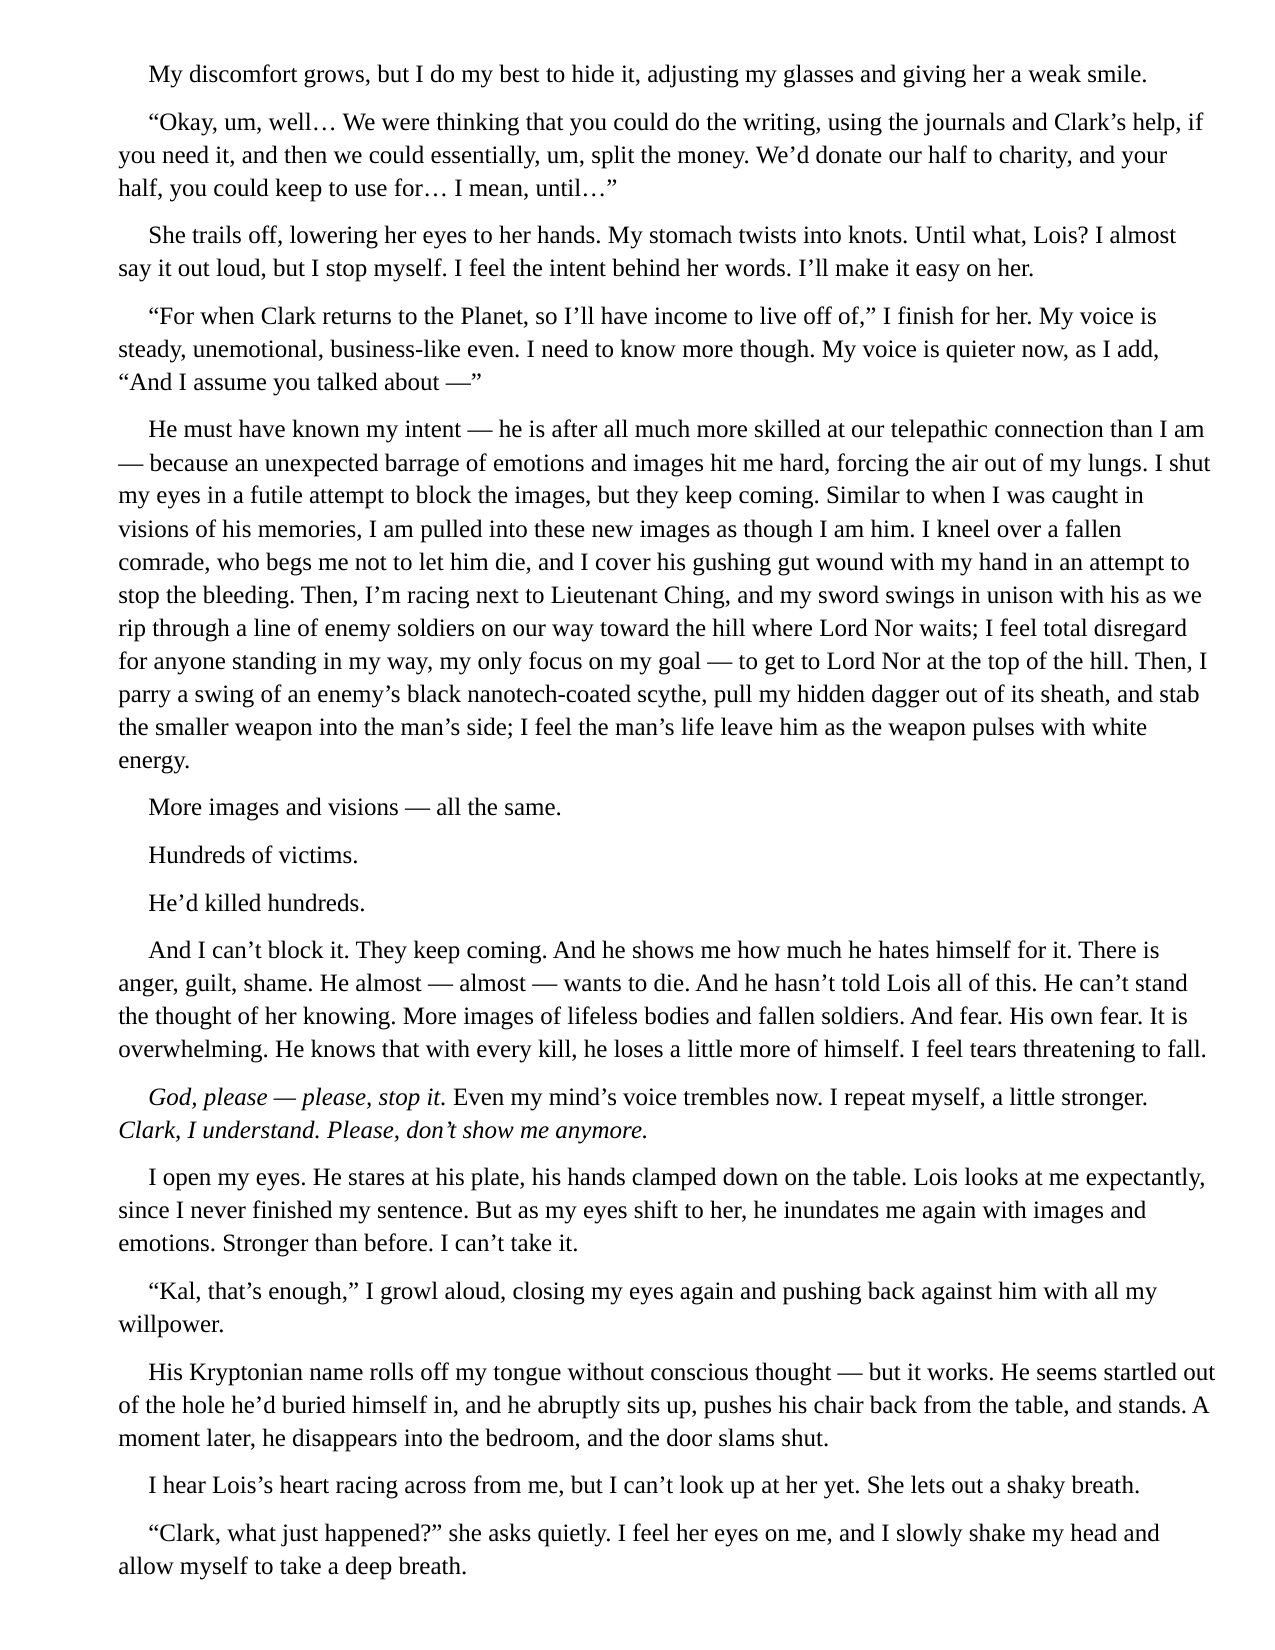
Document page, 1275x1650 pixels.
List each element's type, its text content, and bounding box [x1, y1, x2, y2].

text Hundreds of victims. [118, 840, 1216, 869]
text My discomfort grows, but I do my best to hide it, adjusting my glasses and giving her a weak smile. [118, 59, 1216, 88]
text I open my eyes. He stares at his plate, his hands clamped down on the table. Lois looks at me expectantly, since I never finished my sentence. But as my eyes shift to her, he inundates me again with images and emotions. Stronger than before. I can’t take it. [118, 1162, 1216, 1257]
text He’d killed hundreds. [118, 888, 1216, 916]
text “Clark, what just happened?” she asks quietly. I feel her eyes on me, and I slowly shake my head and allow myself to take a deep breath. [118, 1518, 1216, 1580]
text “Okay, um, well… We were thinking that you could do the writing, using the journals and Clark’s help, if you need it, and then we could essentially, um, split the money. We’d donate our half to charity, and your half, you could keep to use for… I mean, until…” [118, 107, 1216, 201]
text And I can’t block it. They keep coming. And he shows me how much he hates himself for it. There is anger, guilt, shame. He almost — almost — wants to die. And he hasn’t told Lois all of this. He can’t stand the thought of her knowing. More images of lifeless bodies and fallen soldiers. And fear. His own fear. It is overwhelming. He knows that with every kill, he loses a little more of himself. I feel tears threatening to fall. [118, 935, 1216, 1063]
text More images and visions — all the same. [118, 792, 1216, 821]
text “For when Clark returns to the Planet, so I’ll have income to live off of,” I finish for her. My voice is steady, unemotional, business-like even. I need to know more though. My voice is quieter now, as I add, “And I assume you talked about —” [118, 301, 1216, 396]
text His Kryptonian name rolls off my tongue without conscious thought — but it works. He seems startled out of the hole he’d buried himself in, and he abruptly sits up, pushes his chair back from the table, and stands. A moment later, he disappears into the bedroom, and the door slams shut. [118, 1357, 1216, 1452]
text “Kal, that’s enough,” I growl aloud, closing my eyes again and pushing back against him with all my willpower. [118, 1276, 1216, 1338]
text God, please — please, stop it. Even my mind’s voice trembles now. I repeat myself, a little stronger. Clark, I understand. Please, don’t show me anymore. [118, 1082, 1216, 1144]
text He must have known my intent — he is after all much more skilled at our telepathic connection than I am — because an unexpected barrage of emotions and images hit me hard, forcing the air out of my lungs. I shut my eyes in a futile attempt to block the images, but they keep coming. Similar to when I was caught in visions of his memories, I am pulled into these new images as though I am him. I kneel over a fallen comrade, who begs me not to let him die, and I cover his gushing gut wound with my hand in an attempt to stop the bleeding. Then, I’m racing next to Lieutenant Ching, and my sword swings in unison with his as we rip through a line of enemy soldiers on our way toward the hill where Lord Nor waits; I feel total disregard for anyone standing in my way, my only focus on my goal — to get to Lord Nor at the top of the hill. Then, I parry a swing of an enemy’s black nanotech-coated scythe, pull my hidden dagger out of its sheath, and stab the smaller weapon into the man’s side; I feel the man’s life leave him as the weapon pulses with white energy. [118, 414, 1216, 773]
text She trails off, lowering her eyes to her hands. My stomach twists into knots. Until what, Lois? I almost say it out loud, but I stop myself. I feel the intent behind her words. I’ll make it easy on her. [118, 220, 1216, 282]
text I hear Lois’s heart racing across from me, but I can’t look up at her yet. She lets out a shaky breath. [118, 1470, 1216, 1499]
